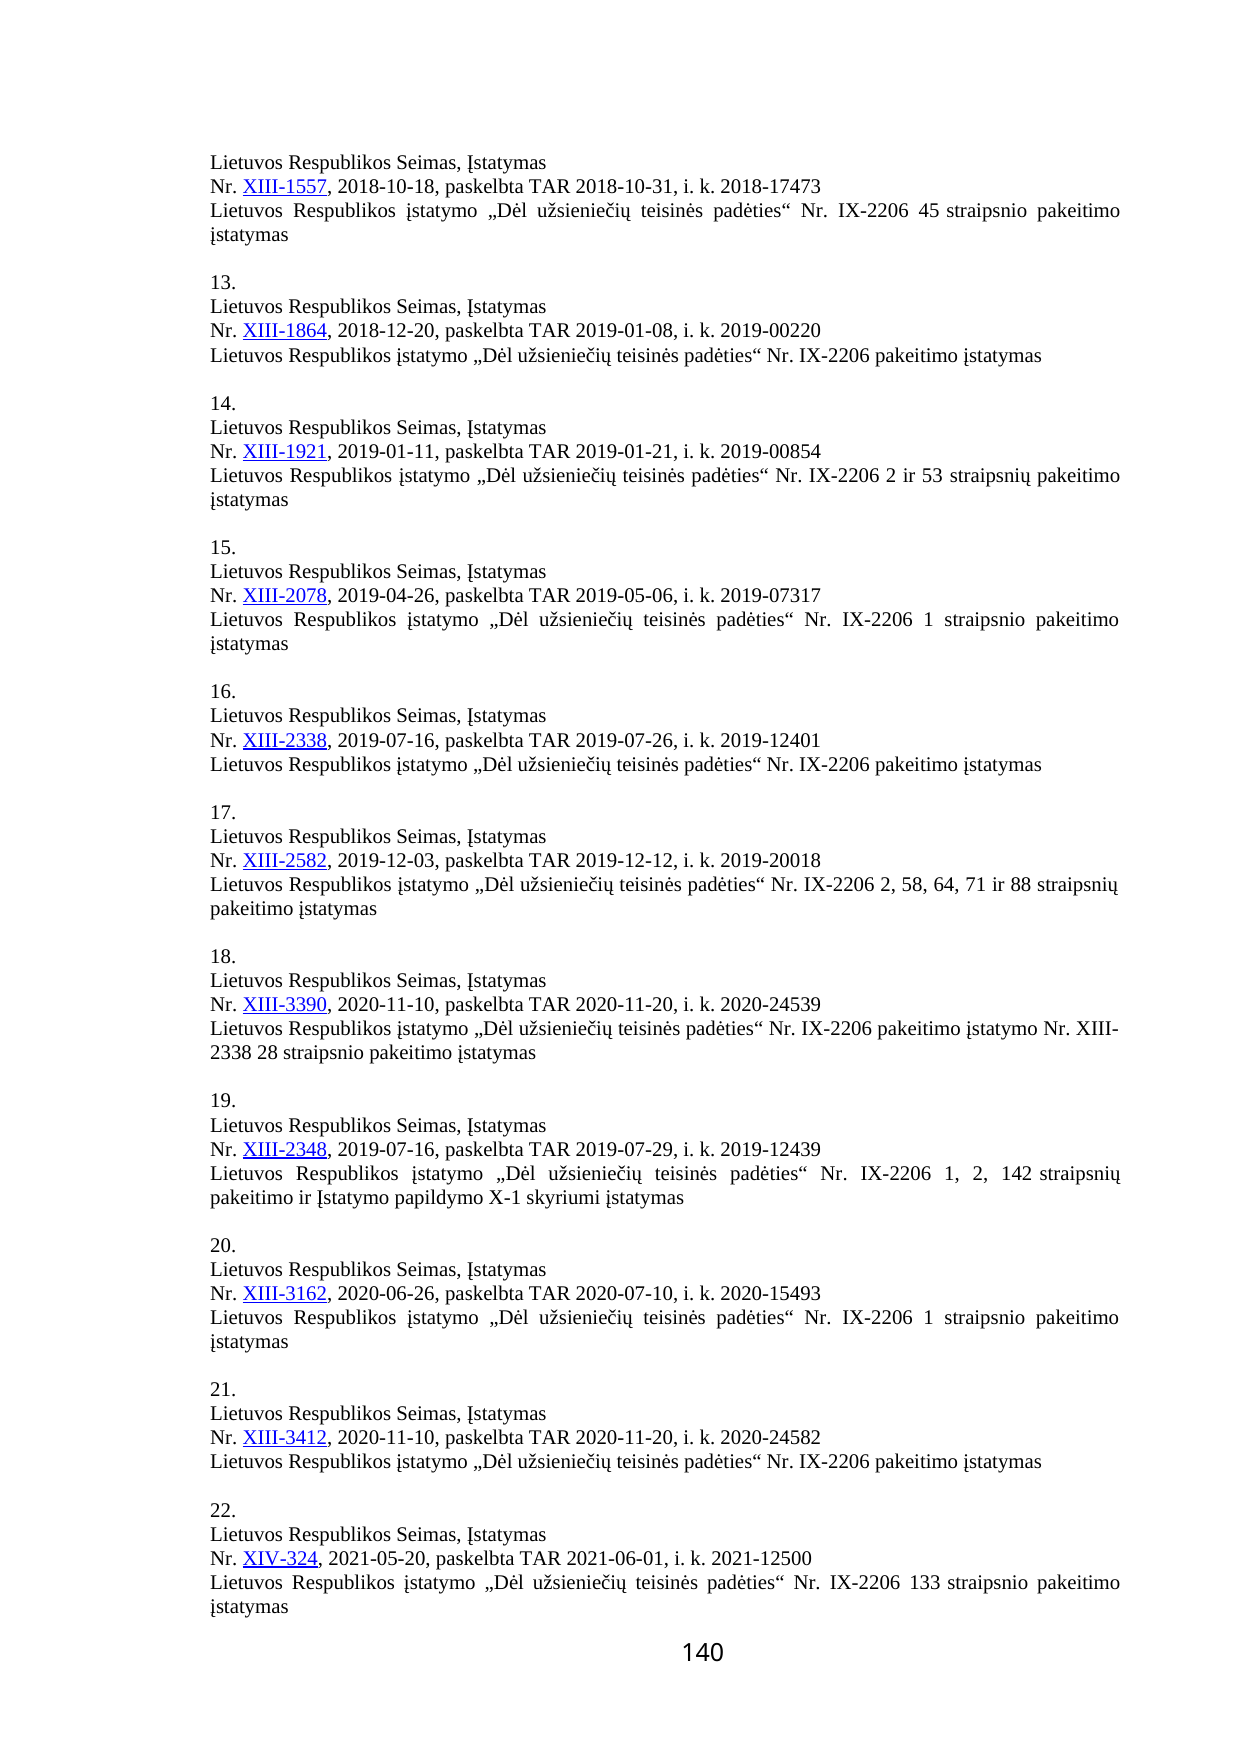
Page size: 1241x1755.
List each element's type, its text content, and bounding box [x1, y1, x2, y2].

text 17. [210, 800, 1120, 824]
text Lietuvos Respublikos įstatymo „Dėl užsieniečių teisinės padėties“ Nr. IX-2206 1 straipsnio pakeitimo įstatymas [210, 1305, 1120, 1353]
text Lietuvos Respublikos Seimas, Įstatymas [210, 703, 1120, 727]
text Lietuvos Respublikos įstatymo „Dėl užsieniečių teisinės padėties“ Nr. IX-2206 1 straipsnio pakeitimo įstatymas [210, 607, 1120, 655]
text Lietuvos Respublikos įstatymo „Dėl užsieniečių teisinės padėties“ Nr. IX-2206 2 ir 53 straipsnių pakeitimo įstatymas [210, 463, 1120, 511]
text 16. [210, 679, 1120, 703]
text Lietuvos Respublikos Seimas, Įstatymas [210, 294, 1120, 318]
text 22. [210, 1497, 1120, 1522]
text Nr. XIII-3412, 2020-11-10, paskelbta TAR 2020-11-20, i. k. 2020-24582 [210, 1425, 1120, 1449]
text 14. [210, 391, 1120, 415]
text Nr. XIII-1557, 2018-10-18, paskelbta TAR 2018-10-31, i. k. 2018-17473 [210, 174, 1120, 198]
text Lietuvos Respublikos įstatymo „Dėl užsieniečių teisinės padėties“ Nr. IX-2206 pakeitimo įstatymo Nr. XIII-2338 28 straipsnio pakeitimo įstatymas [210, 1016, 1120, 1064]
text Lietuvos Respublikos įstatymo „Dėl užsieniečių teisinės padėties“ Nr. IX-2206 pakeitimo įstatymas [210, 752, 1120, 776]
text Nr. XIII-2348, 2019-07-16, paskelbta TAR 2019-07-29, i. k. 2019-12439 [210, 1137, 1120, 1161]
text Lietuvos Respublikos įstatymo „Dėl užsieniečių teisinės padėties“ Nr. IX-2206 1, 2, 142 straipsnių pakeitimo ir Įstatymo papildymo X-1 skyriumi įstatymas [210, 1161, 1120, 1209]
text Lietuvos Respublikos įstatymo „Dėl užsieniečių teisinės padėties“ Nr. IX-2206 2, 58, 64, 71 ir 88 straipsnių pakeitimo įstatymas [210, 872, 1120, 920]
text Lietuvos Respublikos įstatymo „Dėl užsieniečių teisinės padėties“ Nr. IX-2206 pakeitimo įstatymas [210, 1449, 1120, 1473]
text Nr. XIII-1864, 2018-12-20, paskelbta TAR 2019-01-08, i. k. 2019-00220 [210, 318, 1120, 342]
text Lietuvos Respublikos įstatymo „Dėl užsieniečių teisinės padėties“ Nr. IX-2206 133 straipsnio pakeitimo įstatymas [210, 1570, 1120, 1618]
text Lietuvos Respublikos Seimas, Įstatymas [210, 415, 1120, 439]
text 21. [210, 1377, 1120, 1401]
text Lietuvos Respublikos Seimas, Įstatymas [210, 1257, 1120, 1281]
text Lietuvos Respublikos Seimas, Įstatymas [210, 150, 1120, 174]
text Lietuvos Respublikos Seimas, Įstatymas [210, 1401, 1120, 1425]
text Lietuvos Respublikos Seimas, Įstatymas [210, 824, 1120, 848]
text Nr. XIV-324, 2021-05-20, paskelbta TAR 2021-06-01, i. k. 2021-12500 [210, 1546, 1120, 1570]
text 18. [210, 944, 1120, 968]
text 19. [210, 1088, 1120, 1112]
text Lietuvos Respublikos Seimas, Įstatymas [210, 968, 1120, 992]
text 15. [210, 535, 1120, 559]
text 13. [210, 270, 1120, 294]
text Nr. XIII-2582, 2019-12-03, paskelbta TAR 2019-12-12, i. k. 2019-20018 [210, 848, 1120, 872]
text Nr. XIII-3162, 2020-06-26, paskelbta TAR 2020-07-10, i. k. 2020-15493 [210, 1281, 1120, 1305]
text Nr. XIII-2078, 2019-04-26, paskelbta TAR 2019-05-06, i. k. 2019-07317 [210, 583, 1120, 607]
text Nr. XIII-1921, 2019-01-11, paskelbta TAR 2019-01-21, i. k. 2019-00854 [210, 439, 1120, 463]
text Lietuvos Respublikos Seimas, Įstatymas [210, 559, 1120, 583]
text Lietuvos Respublikos įstatymo „Dėl užsieniečių teisinės padėties“ Nr. IX-2206 45 straipsnio pakeitimo įstatymas [210, 198, 1120, 246]
text 20. [210, 1233, 1120, 1257]
text Lietuvos Respublikos įstatymo „Dėl užsieniečių teisinės padėties“ Nr. IX-2206 pakeitimo įstatymas [210, 342, 1120, 367]
text Lietuvos Respublikos Seimas, Įstatymas [210, 1112, 1120, 1137]
text Lietuvos Respublikos Seimas, Įstatymas [210, 1522, 1120, 1546]
text Nr. XIII-3390, 2020-11-10, paskelbta TAR 2020-11-20, i. k. 2020-24539 [210, 992, 1120, 1016]
text Nr. XIII-2338, 2019-07-16, paskelbta TAR 2019-07-26, i. k. 2019-12401 [210, 727, 1120, 752]
